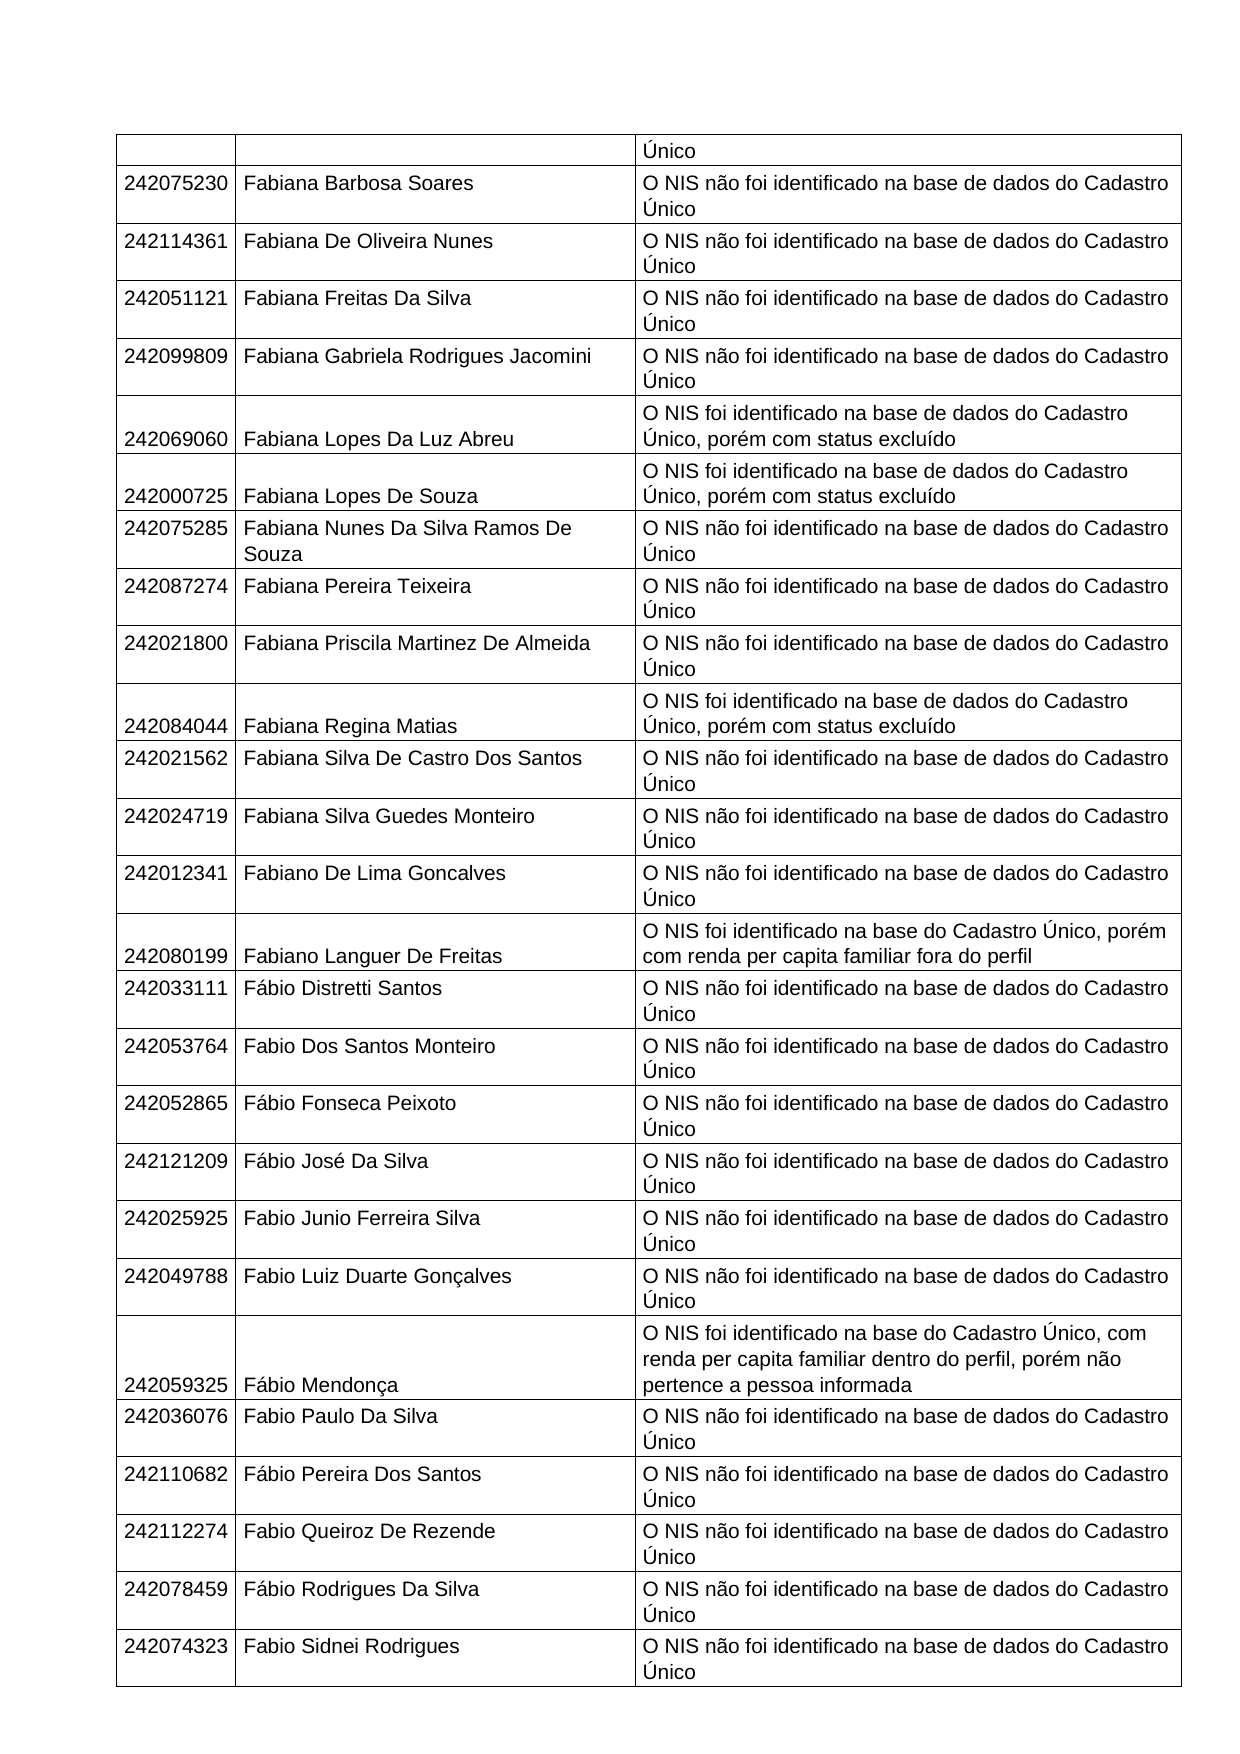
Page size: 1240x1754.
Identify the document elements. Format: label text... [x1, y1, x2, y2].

table_cell O NIS não foi identificado na base de dados do Cadastro Único [636, 511, 1181, 568]
table_cell Fabio Queiroz De Rezende [236, 1515, 635, 1571]
table_cell 242110682 [117, 1457, 235, 1513]
table_cell Fábio Mendonça [236, 1316, 635, 1398]
table_cell Único [636, 135, 1181, 165]
table_cell Fábio Rodrigues Da Silva [236, 1572, 635, 1628]
table_cell O NIS foi identificado na base do Cadastro Único, porém com renda per capita familiar fora do perfil [636, 914, 1181, 970]
table_cell O NIS não foi identificado na base de dados do Cadastro Único [636, 799, 1181, 855]
table_cell O NIS não foi identificado na base de dados do Cadastro Único [636, 281, 1181, 338]
table_cell O NIS não foi identificado na base de dados do Cadastro Único [636, 1630, 1181, 1686]
table_cell O NIS não foi identificado na base de dados do Cadastro Único [636, 224, 1181, 280]
table_cell 242000725 [117, 454, 235, 510]
table_cell Fabiana Silva Guedes Monteiro [236, 799, 635, 855]
table_cell Fábio Distretti Santos [236, 971, 635, 1028]
table_cell Fabiana Lopes Da Luz Abreu [236, 396, 635, 453]
table_cell Fábio José Da Silva [236, 1144, 635, 1200]
table_cell Fabiana Barbosa Soares [236, 166, 635, 223]
table_cell O NIS não foi identificado na base de dados do Cadastro Único [636, 339, 1181, 395]
table_cell Fabio Junio Ferreira Silva [236, 1201, 635, 1258]
table_cell O NIS não foi identificado na base de dados do Cadastro Único [636, 1201, 1181, 1258]
table_cell Fabio Dos Santos Monteiro [236, 1029, 635, 1085]
table_cell Fábio Pereira Dos Santos [236, 1457, 635, 1513]
table_cell O NIS não foi identificado na base de dados do Cadastro Único [636, 741, 1181, 798]
table_cell 242074323 [117, 1630, 235, 1686]
table_cell Fabio Luiz Duarte Gonçalves [236, 1259, 635, 1315]
table_cell Fabiano De Lima Goncalves [236, 856, 635, 913]
table_cell 242021562 [117, 741, 235, 798]
table_cell 242025925 [117, 1201, 235, 1258]
table_cell Fabiana Regina Matias [236, 684, 635, 740]
table_cell 242059325 [117, 1316, 235, 1398]
table_cell 242075230 [117, 166, 235, 223]
table_cell 242053764 [117, 1029, 235, 1085]
table_cell Fabiana Freitas Da Silva [236, 281, 635, 338]
table_cell O NIS foi identificado na base de dados do Cadastro Único, porém com status excluído [636, 454, 1181, 510]
table_cell 242087274 [117, 569, 235, 625]
table_cell 242012341 [117, 856, 235, 913]
table_cell O NIS não foi identificado na base de dados do Cadastro Único [636, 1400, 1181, 1456]
table_cell Fábio Fonseca Peixoto [236, 1086, 635, 1143]
table_cell O NIS não foi identificado na base de dados do Cadastro Único [636, 1572, 1181, 1628]
table_cell [117, 135, 235, 165]
table_cell Fabiana Lopes De Souza [236, 454, 635, 510]
table_cell O NIS não foi identificado na base de dados do Cadastro Único [636, 1259, 1181, 1315]
table_cell O NIS não foi identificado na base de dados do Cadastro Único [636, 1515, 1181, 1571]
table_cell 242069060 [117, 396, 235, 453]
table_cell Fabiana Priscila Martinez De Almeida [236, 626, 635, 683]
table_cell O NIS não foi identificado na base de dados do Cadastro Único [636, 626, 1181, 683]
table_cell Fabio Sidnei Rodrigues [236, 1630, 635, 1686]
table_cell Fabio Paulo Da Silva [236, 1400, 635, 1456]
table_cell O NIS não foi identificado na base de dados do Cadastro Único [636, 1457, 1181, 1513]
table_cell O NIS não foi identificado na base de dados do Cadastro Único [636, 971, 1181, 1028]
table_cell O NIS foi identificado na base de dados do Cadastro Único, porém com status excluído [636, 684, 1181, 740]
table_cell 242075285 [117, 511, 235, 568]
table_cell [236, 135, 635, 165]
table_cell O NIS não foi identificado na base de dados do Cadastro Único [636, 1029, 1181, 1085]
table_cell 242052865 [117, 1086, 235, 1143]
table_cell 242078459 [117, 1572, 235, 1628]
table_cell 242024719 [117, 799, 235, 855]
table_cell 242121209 [117, 1144, 235, 1200]
table_cell O NIS não foi identificado na base de dados do Cadastro Único [636, 856, 1181, 913]
table_cell O NIS foi identificado na base de dados do Cadastro Único, porém com status excluído [636, 396, 1181, 453]
table_cell Fabiana De Oliveira Nunes [236, 224, 635, 280]
table_cell O NIS não foi identificado na base de dados do Cadastro Único [636, 569, 1181, 625]
table_cell Fabiana Nunes Da Silva Ramos De Souza [236, 511, 635, 568]
table_cell Fabiana Silva De Castro Dos Santos [236, 741, 635, 798]
table_cell 242114361 [117, 224, 235, 280]
table_cell 242112274 [117, 1515, 235, 1571]
table_cell 242080199 [117, 914, 235, 970]
table_cell Fabiana Pereira Teixeira [236, 569, 635, 625]
table_cell 242049788 [117, 1259, 235, 1315]
table_cell Fabiana Gabriela Rodrigues Jacomini [236, 339, 635, 395]
table_cell 242099809 [117, 339, 235, 395]
table_cell 242036076 [117, 1400, 235, 1456]
table_cell O NIS não foi identificado na base de dados do Cadastro Único [636, 1144, 1181, 1200]
table_cell 242051121 [117, 281, 235, 338]
table_cell 242021800 [117, 626, 235, 683]
table_cell 242033111 [117, 971, 235, 1028]
table_cell O NIS foi identificado na base do Cadastro Único, com renda per capita familiar dentro do perfil, porém não pertence a pessoa informada [636, 1316, 1181, 1398]
table_cell O NIS não foi identificado na base de dados do Cadastro Único [636, 166, 1181, 223]
table_cell Fabiano Languer De Freitas [236, 914, 635, 970]
table_cell O NIS não foi identificado na base de dados do Cadastro Único [636, 1086, 1181, 1143]
table_cell 242084044 [117, 684, 235, 740]
